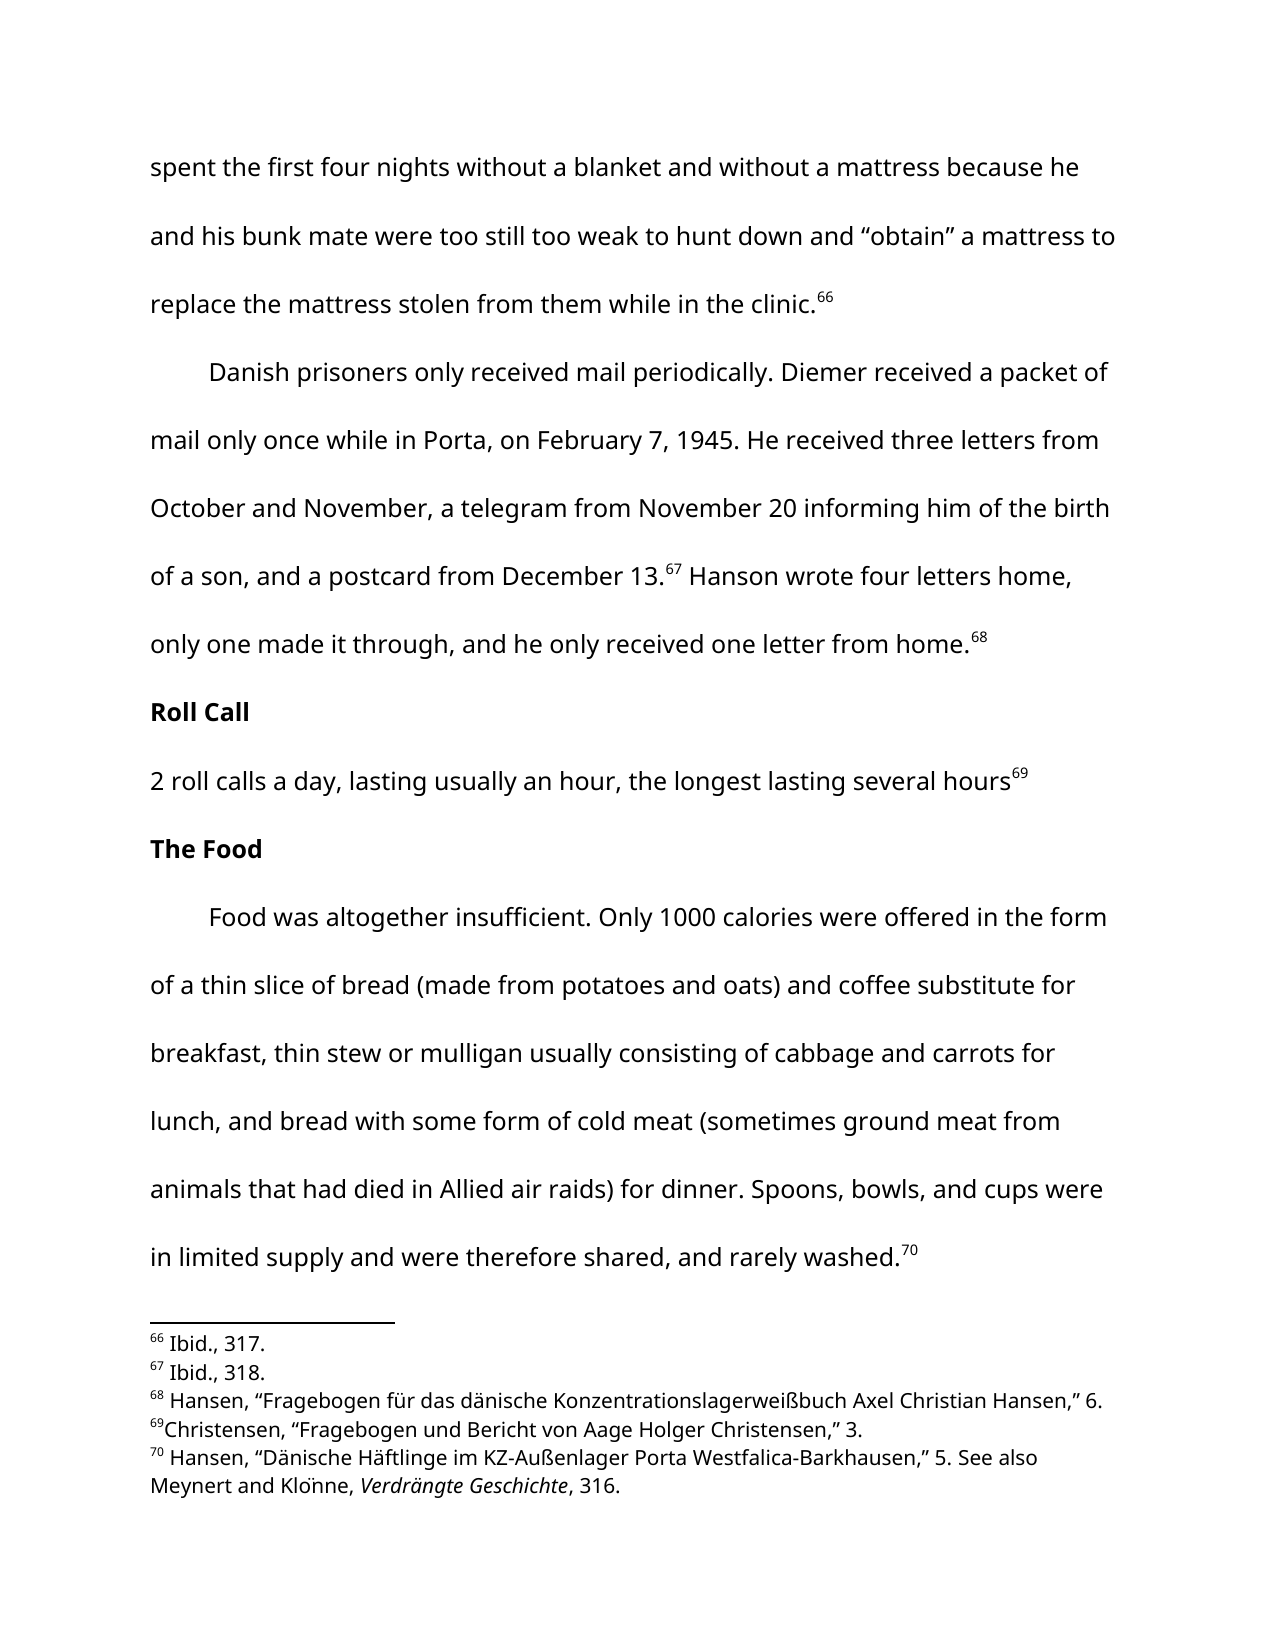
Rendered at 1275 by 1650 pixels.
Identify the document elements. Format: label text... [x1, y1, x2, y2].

text Hansen, “Dänische Häftlinge im KZ-Außenlager Porta Westfalica-Barkhausen,” 5. See also Meynert and Klönne, Verdrängte Geschichte, 316. [150, 1443, 1125, 1500]
text 2 roll calls a day, lasting usually an hour, the longest lasting several hours [150, 763, 1125, 797]
text Hansen, “Fragebogen für das dänische Konzentrationslagerweißbuch Axel Christian Hansen,” 6. [150, 1386, 1125, 1415]
text Ibid., 317. [150, 1329, 1125, 1358]
text spent the first four nights without a blanket and without a mattress because he and his bunk mate were too still too weak to hunt down and “obtain” a mattress to replace the mattress stolen from them while in the clinic. [150, 150, 1125, 320]
text Roll Call [150, 695, 1125, 729]
text Christensen, “Fragebogen und Bericht von Aage Holger Christensen,” 3. [150, 1415, 1125, 1443]
text Danish prisoners only received mail periodically. Diemer received a packet of mail only once while in Porta, on February 7, 1945. He received three letters from October and November, a telegram from November 20 informing him of the birth of a son, and a postcard from December 13. Hanson wrote four letters home, only one made it through, and he only received one letter from home. [150, 354, 1125, 661]
text Food was altogether insufficient. Only 1000 calories were offered in the form of a thin slice of bread (made from potatoes and oats) and coffee substitute for breakfast, thin stew or mulligan usually consisting of cabbage and carrots for lunch, and bread with some form of cold meat (sometimes ground meat from animals that had died in Allied air raids) for dinner. Spoons, bowls, and cups were in limited supply and were therefore shared, and rarely washed. [150, 899, 1125, 1274]
text Ibid., 318. [150, 1358, 1125, 1386]
text The Food [150, 831, 1125, 865]
